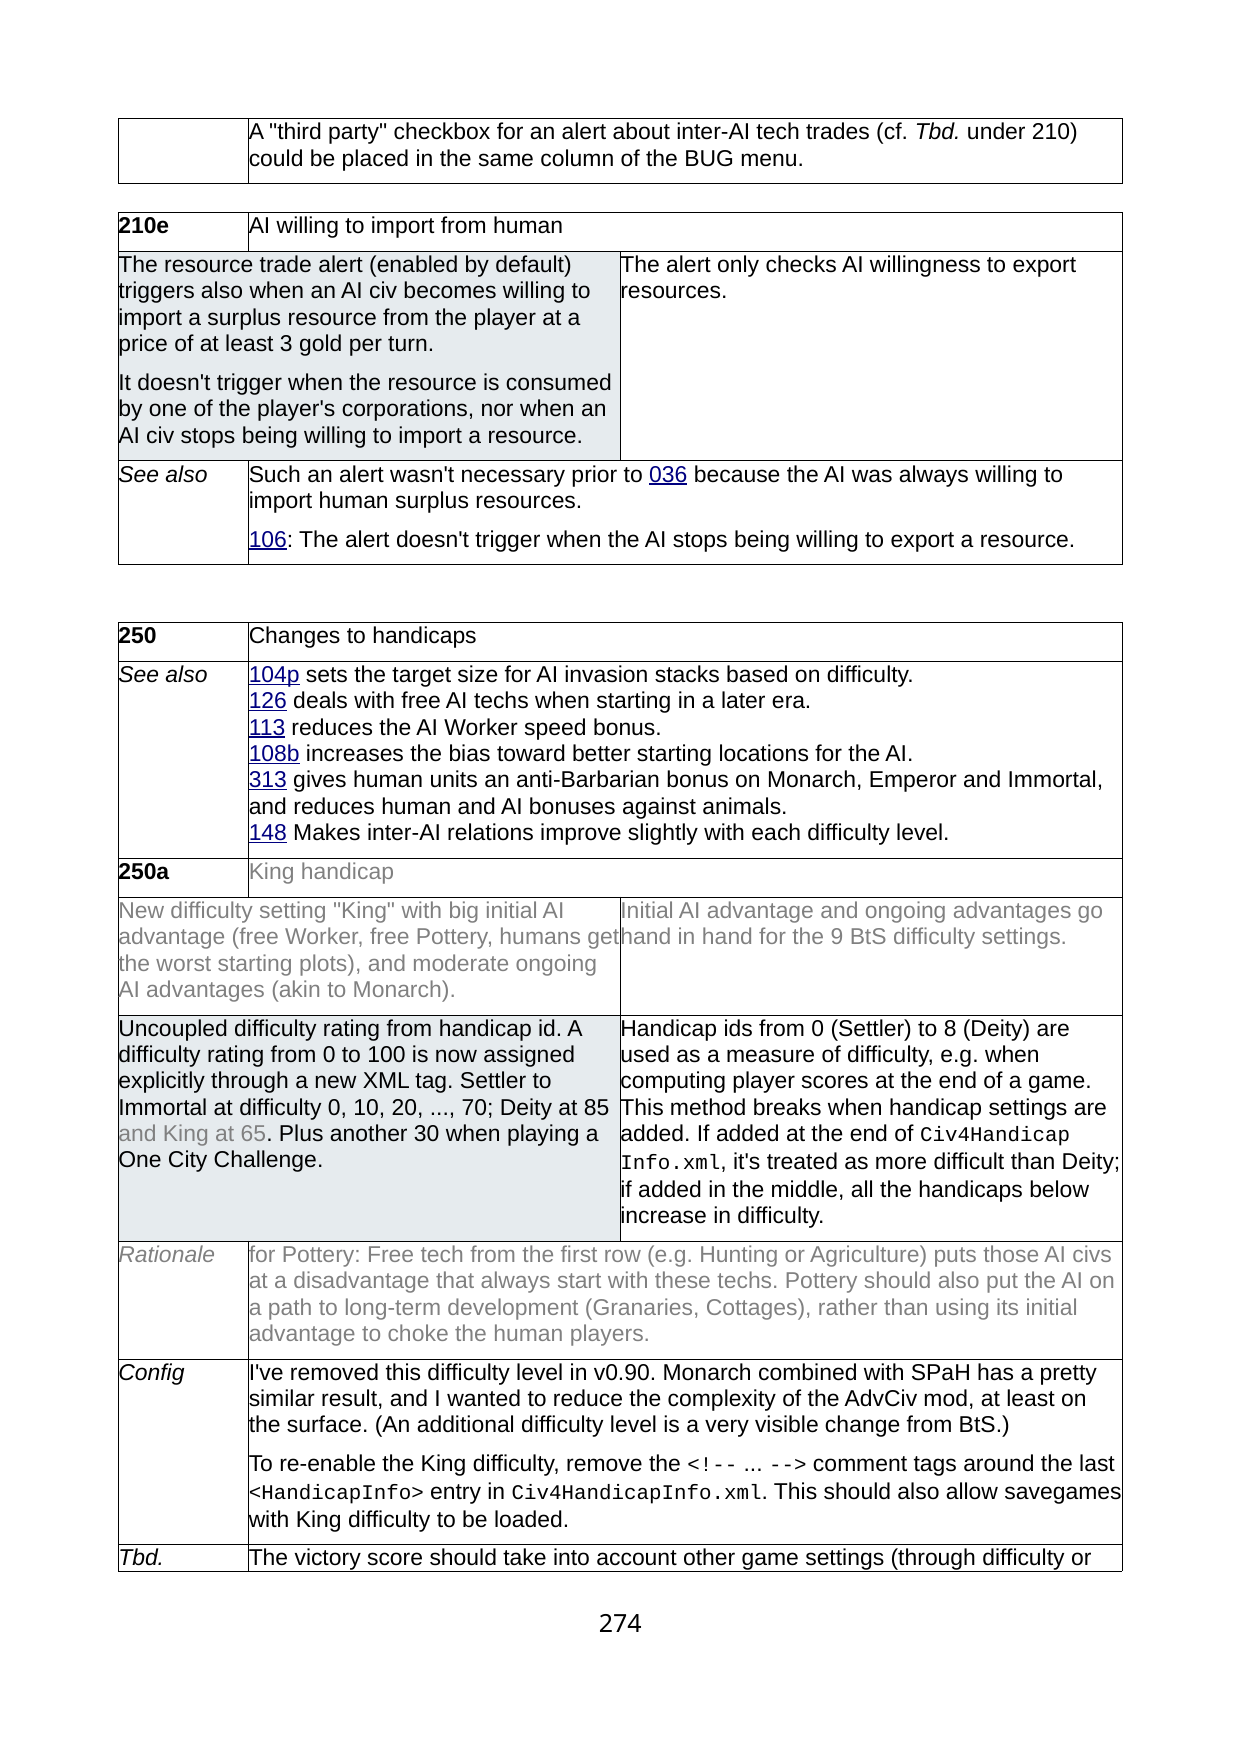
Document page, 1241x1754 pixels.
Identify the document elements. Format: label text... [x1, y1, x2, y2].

table_cell See also [119, 461, 248, 564]
table_cell Handicap ids from 0 (Settler) to 8 (Deity) are used as a measure of difficulty, e.g. when computing player scores at the end of a game. This method breaks when handicap settings are added. If added at the end of Civ4Handicap Info.xml, it's treated as more difficult than Deity; if added in the middle, all the handicaps below increase in difficulty. [621, 1016, 1122, 1241]
table_cell Rationale [119, 1242, 248, 1358]
table_cell King handicap [249, 859, 1122, 897]
table_header 250 [119, 623, 248, 661]
table_cell I've removed this difficulty level in v0.90. Monarch combined with SPaH has a pretty similar result, and I wanted to reduce the complexity of the AdvCiv mod, at least on the surface. (An additional difficulty level is a very visible change from BtS.) To re-enable the King difficulty, remove the <!-- ... --> comment tags around the last <HandicapInfo> entry in Civ4HandicapInfo.xml. This should also allow savegames with King difficulty to be loaded. [249, 1360, 1122, 1544]
table_header Changes to handicaps [249, 623, 1122, 661]
table_cell The victory score should take into account other game settings (through difficulty or [249, 1545, 1122, 1571]
table_header AI willing to import from human [249, 213, 1122, 251]
table_cell [119, 119, 248, 183]
table_cell Such an alert wasn't necessary prior to 036 because the AI was always willing to import human surplus resources. 106: The alert doesn't trigger when the AI stops being willing to export a resource. [249, 461, 1122, 564]
table_cell A "third party" checkbox for an alert about inter-AI tech trades (cf. Tbd. under 210) could be placed in the same column of the BUG menu. [249, 119, 1122, 183]
table_cell See also [119, 662, 248, 858]
table_cell The alert only checks AI willingness to export resources. [621, 252, 1122, 460]
table_cell Tbd. [119, 1545, 248, 1571]
table_cell for Pottery: Free tech from the first row (e.g. Hunting or Agriculture) puts those AI civs at a disadvantage that always start with these techs. Pottery should also put the AI on a path to long-term development (Granaries, Cottages), rather than using its initial advantage to choke the human players. [249, 1242, 1122, 1358]
table_cell Uncoupled difficulty rating from handicap id. A difficulty rating from 0 to 100 is now assigned explicitly through a new XML tag. Settler to Immortal at difficulty 0, 10, 20, ..., 70; Deity at 85 and King at 65. Plus another 30 when playing a One City Challenge. [119, 1016, 620, 1241]
table_cell 104p sets the target size for AI invasion stacks based on difficulty. 126 deals with free AI techs when starting in a later era. 113 reduces the AI Worker speed bonus. 108b increases the bias toward better starting locations for the AI. 313 gives human units an anti-Barbarian bonus on Monarch, Emperor and Immortal, and reduces human and AI bonuses against animals. 148 Makes inter-AI relations improve slightly with each difficulty level. [249, 662, 1122, 858]
table_cell Initial AI advantage and ongoing advantages go hand in hand for the 9 BtS difficulty settings. [621, 898, 1122, 1014]
table_header 210e [119, 213, 248, 251]
table_cell The resource trade alert (enabled by default) triggers also when an AI civ becomes willing to import a surplus resource from the player at a price of at least 3 gold per turn. It doesn't trigger when the resource is consumed by one of the player's corporations, nor when an AI civ stops being willing to import a resource. [119, 252, 620, 460]
table_cell 250a [119, 859, 248, 897]
table_cell New difficulty setting "King" with big initial AI advantage (free Worker, free Pottery, humans get the worst starting plots), and moderate ongoing AI advantages (akin to Monarch). [119, 898, 620, 1014]
table_cell Config [119, 1360, 248, 1544]
